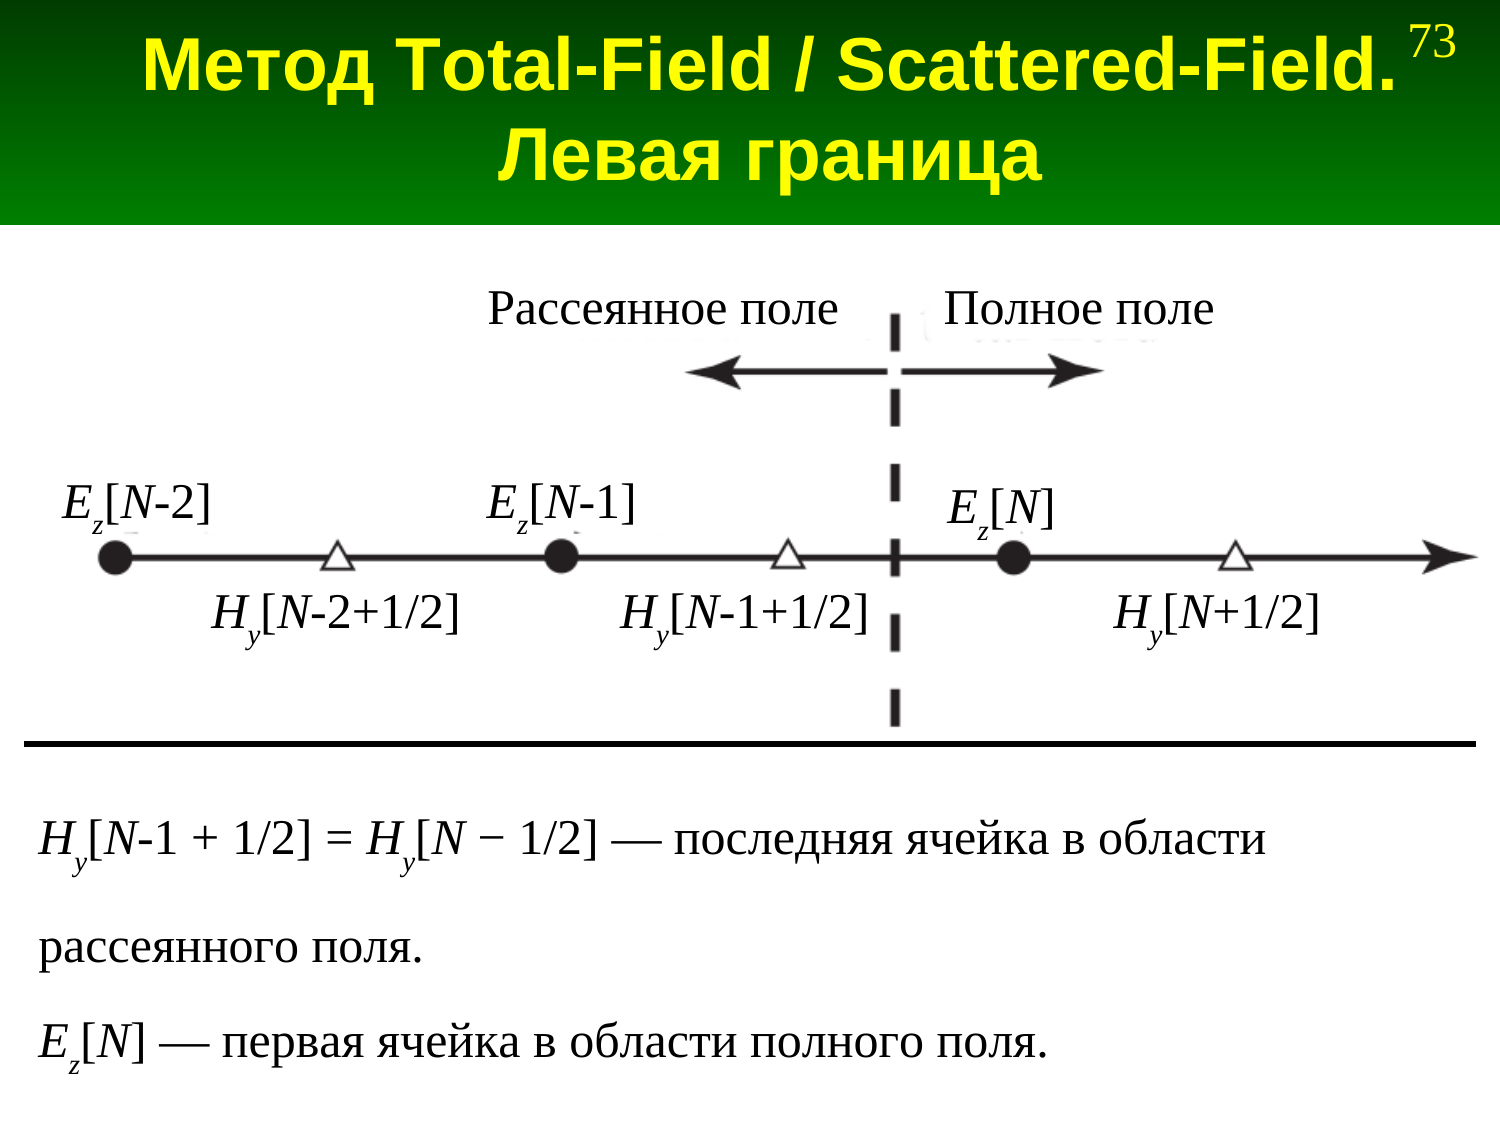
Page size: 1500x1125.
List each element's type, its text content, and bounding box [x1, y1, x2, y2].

title Метод Total-Field / Scattered-Field. Левая граница [100, 7, 1441, 204]
text_box Hy[N-1 + 1/2] = Hy[N − 1/2] — последняя ячейка в области рассеянного поля. Ez[N] — первая ячейка в области полного поля. [23, 797, 1369, 1100]
text_box Рассеянное поле [472, 267, 855, 343]
text_box Hy[N-1+1/2] [605, 570, 893, 719]
text_box Hy[N-2+1/2] [196, 570, 481, 706]
text_box Ez[N-2] [47, 460, 232, 608]
picture [82, 263, 1500, 745]
text_box Ez[N] [932, 466, 1099, 558]
text_box Hy[N+1/2] [1098, 570, 1374, 706]
text_box Ez[N-1] [471, 460, 657, 608]
text_box Полное поле [928, 267, 1230, 343]
